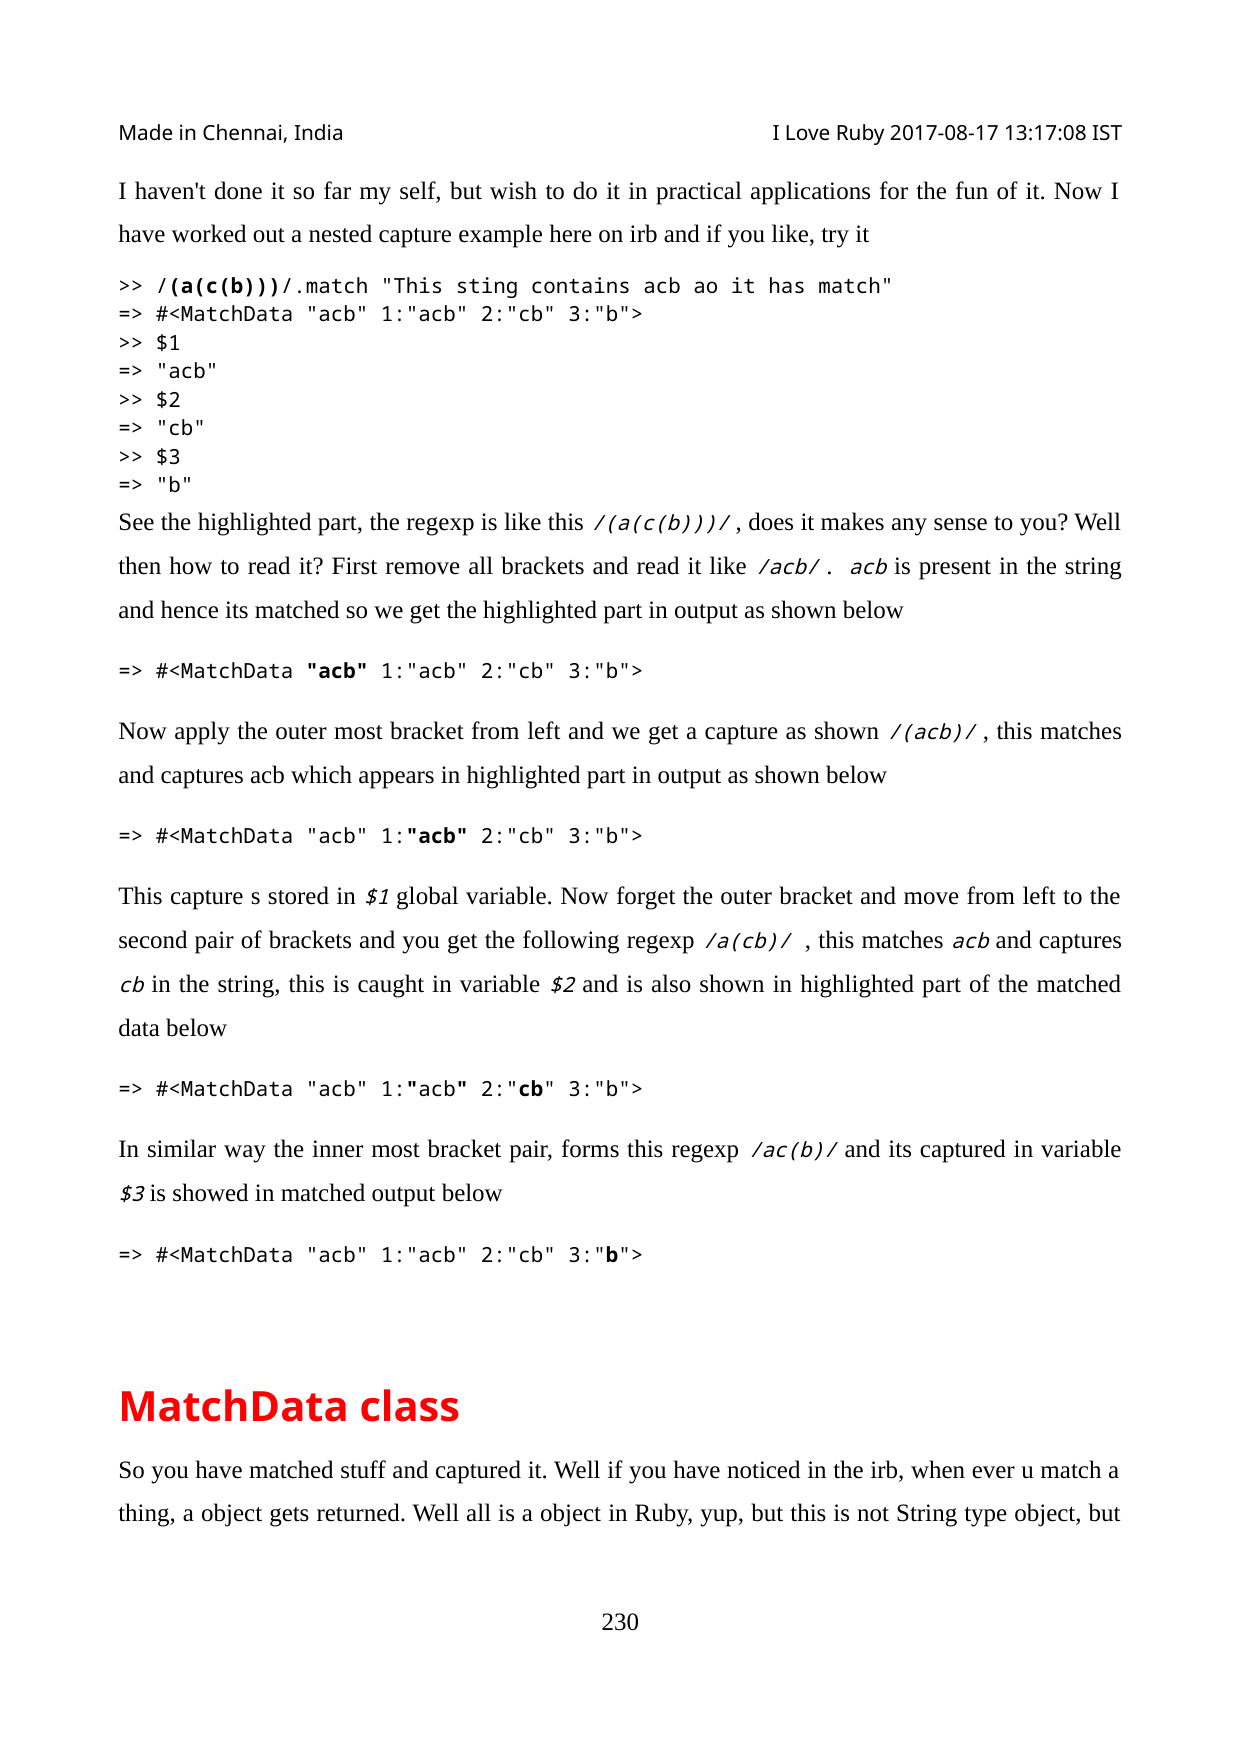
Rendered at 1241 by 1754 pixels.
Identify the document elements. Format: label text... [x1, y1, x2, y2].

text In similar way the inner most bracket pair, forms this regexp /ac(b)/ and its captured in variable $3 is showed in matched output below [118, 1134, 1122, 1207]
text >> $3 [118, 442, 1122, 470]
subtitle MatchData class [118, 1377, 1122, 1434]
text >> $1 [118, 328, 1122, 356]
text Now apply the outer most bracket from left and we get a capture as shown /(acb)/ , this matches and captures acb which appears in highlighted part in output as shown below [118, 716, 1122, 789]
text => #<MatchData "acb" 1:"acb" 2:"cb" 3:"b"> [118, 1240, 1122, 1268]
text So you have matched stuff and captured it. Well if you have noticed in the irb, when ever u match a thing, a object gets returned. Well all is a object in Ruby, yup, but this is not String type object, but [118, 1455, 1122, 1527]
text >> $2 [118, 385, 1122, 413]
text I haven't done it so far my self, but wish to do it in practical applications for the fun of it. Now I have worked out a nested capture example here on irb and if you like, try it [118, 176, 1122, 248]
text => "b" [118, 470, 1122, 499]
text => "acb" [118, 356, 1122, 385]
text See the highlighted part, the regexp is like this /(a(c(b)))/ , does it makes any sense to you? Well then how to read it? First remove all brackets and read it like /acb/ . acb is present in the string and hence its matched so we get the highlighted part in output as shown below [118, 507, 1122, 624]
text >> /(a(c(b)))/.match "This sting contains acb ao it has match" [118, 271, 1122, 299]
text This capture s stored in $1 global variable. Now forget the outer bracket and move from left to the second pair of brackets and you get the following regexp /a(cb)/ , this matches acb and captures cb in the string, this is caught in variable $2 and is also shown in highlighted part of the matched data below [118, 881, 1122, 1042]
text => "cb" [118, 413, 1122, 442]
text => #<MatchData "acb" 1:"acb" 2:"cb" 3:"b"> [118, 656, 1122, 684]
text => #<MatchData "acb" 1:"acb" 2:"cb" 3:"b"> [118, 1074, 1122, 1102]
text => #<MatchData "acb" 1:"acb" 2:"cb" 3:"b"> [118, 821, 1122, 849]
text => #<MatchData "acb" 1:"acb" 2:"cb" 3:"b"> [118, 299, 1122, 328]
